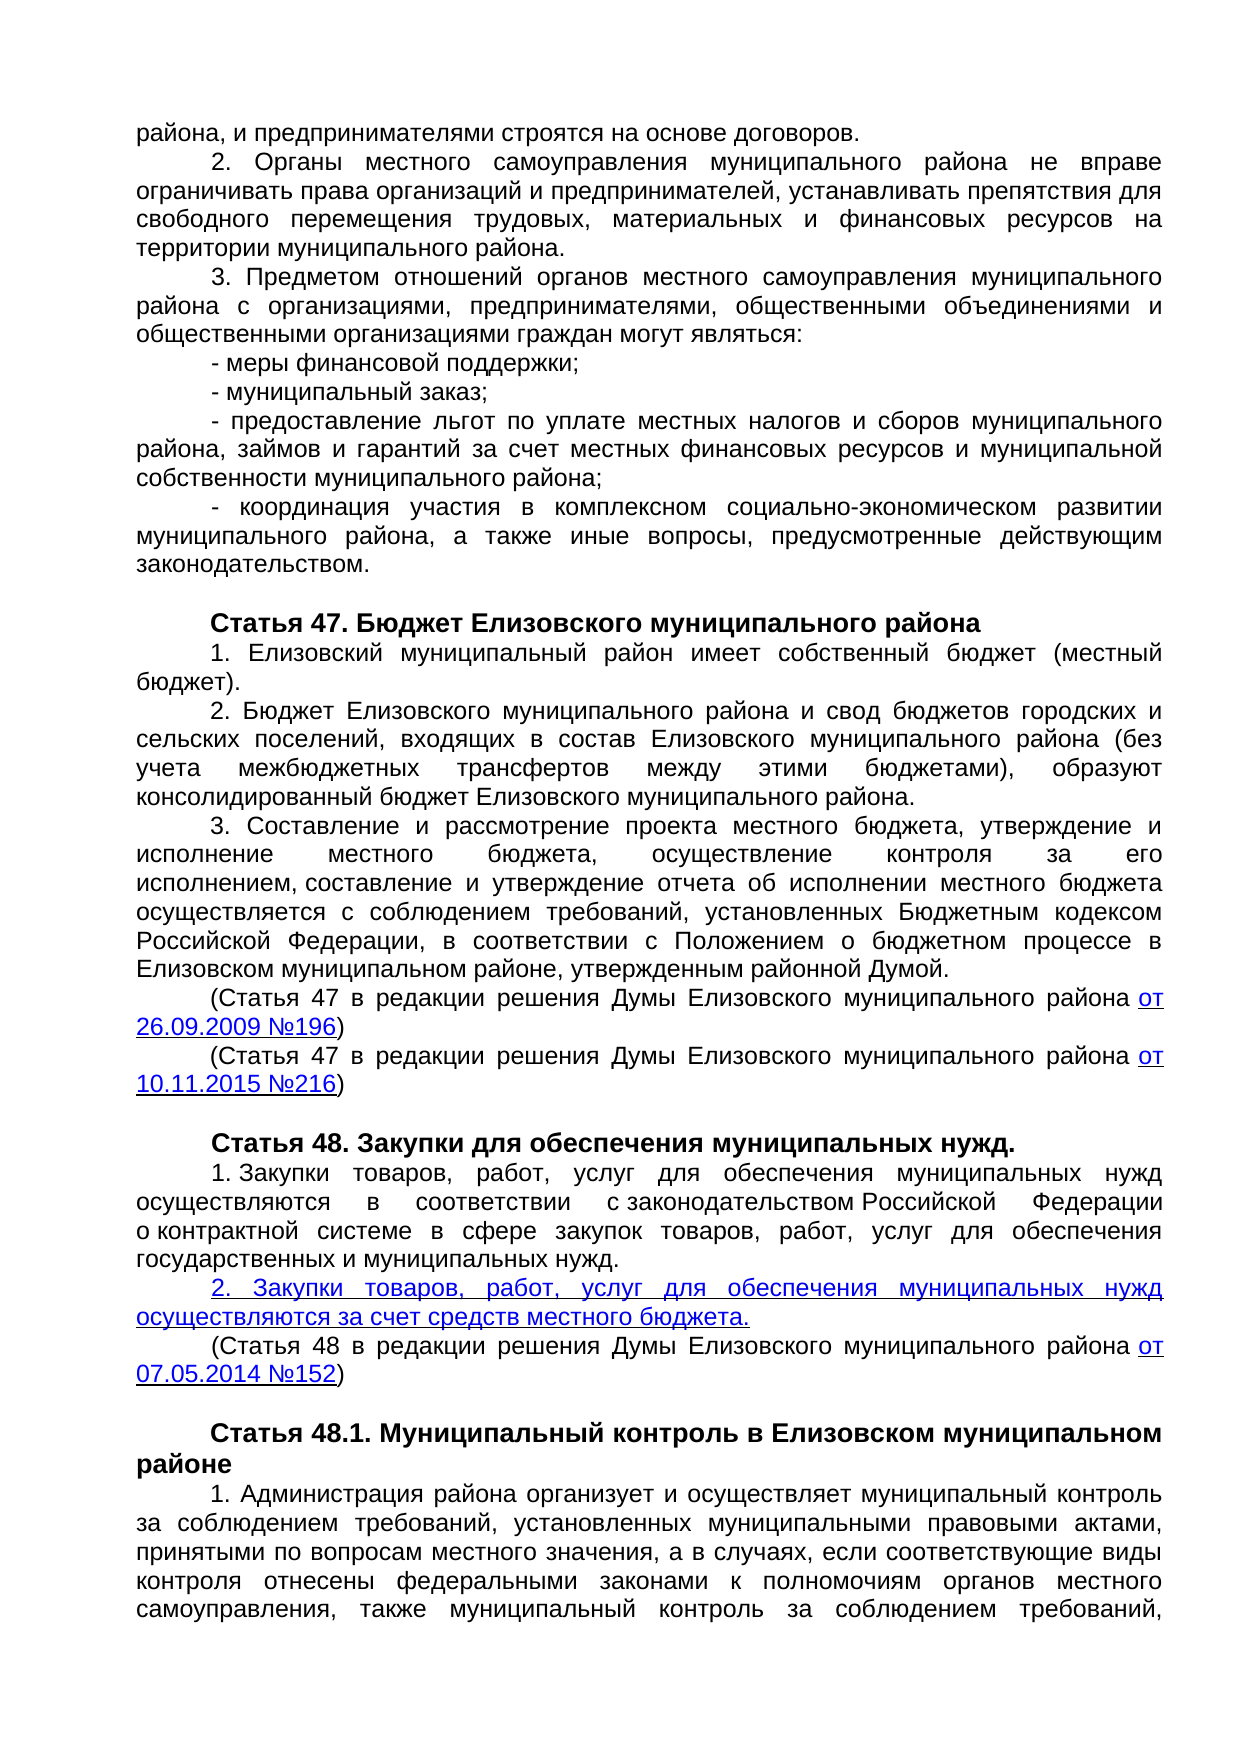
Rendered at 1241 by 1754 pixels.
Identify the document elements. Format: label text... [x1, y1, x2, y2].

text (Статья 47 в редакции решения Думы Елизовского муниципального района от 10.11.2015 №216) [136, 1041, 1163, 1098]
text 1. Администрация района организует и осуществляет муниципальный контроль за соблюдением требований, установленных муниципальными правовыми актами, принятыми по вопросам местного значения, а в случаях, если соответствующие виды контроля отнесены федеральными законами к полномочиям органов местного самоуправления, также муниципальный контроль за соблюдением требований, [136, 1479, 1163, 1623]
text 3. Предметом отношений органов местного самоуправления муниципального района с организациями, предпринимателями, общественными объединениями и общественными организациями граждан могут являться: [136, 262, 1163, 348]
text (Статья 47 в редакции решения Думы Елизовского муниципального района от 26.09.2009 №196) [136, 983, 1163, 1041]
text Статья 48.1. Муниципальный контроль в Елизовском муниципальном районе [136, 1417, 1163, 1479]
text - координация участия в комплексном социально-экономическом развитии муниципального района, а также иные вопросы, предусмотренные действующим законодательством. [136, 492, 1163, 578]
text 2. Органы местного самоуправления муниципального района не вправе ограничивать права организаций и предпринимателей, устанавливать препятствия для свободного перемещения трудовых, материальных и финансовых ресурсов на территории муниципального района. [136, 147, 1163, 262]
text 2. Закупки товаров, работ, услуг для обеспечения муниципальных нужд осуществляются за счет средств местного бюджета. [136, 1273, 1163, 1331]
text района, и предпринимателями строятся на основе договоров. [136, 118, 1163, 147]
text - предоставление льгот по уплате местных налогов и сборов муниципального района, займов и гарантий за счет местных финансовых ресурсов и муниципальной собственности муниципального района; [136, 406, 1163, 492]
text 3. Составление и рассмотрение проекта местного бюджета, утверждение и исполнение местного бюджета, осуществление контроля за его исполнением, составление и утверждение отчета об исполнении местного бюджета осуществляется с соблюдением требований, установленных Бюджетным кодексом Российской Федерации, в соответствии с Положением о бюджетном процессе в Елизовском муниципальном районе, утвержденным районной Думой. [136, 811, 1163, 983]
text 1. Елизовский муниципальный район имеет собственный бюджет (местный бюджет). [136, 638, 1163, 696]
text (Статья 48 в редакции решения Думы Елизовского муниципального района от 07.05.2014 №152) [136, 1331, 1163, 1388]
text 2. Бюджет Елизовского муниципального района и свод бюджетов городских и сельских поселений, входящих в состав Елизовского муниципального района (без учета межбюджетных трансфертов между этими бюджетами), образуют консолидированный бюджет Елизовского муниципального района. [136, 696, 1163, 811]
text Статья 48. Закупки для обеспечения муниципальных нужд. [136, 1127, 1163, 1158]
text 1. Закупки товаров, работ, услуг для обеспечения муниципальных нужд осуществляются в соответствии с законодательством Российской Федерации о контрактной системе в сфере закупок товаров, работ, услуг для обеспечения государственных и муниципальных нужд. [136, 1158, 1163, 1273]
text Статья 47. Бюджет Елизовского муниципального района [136, 607, 1163, 638]
text - муниципальный заказ; [136, 377, 1163, 406]
text - меры финансовой поддержки; [136, 348, 1163, 377]
